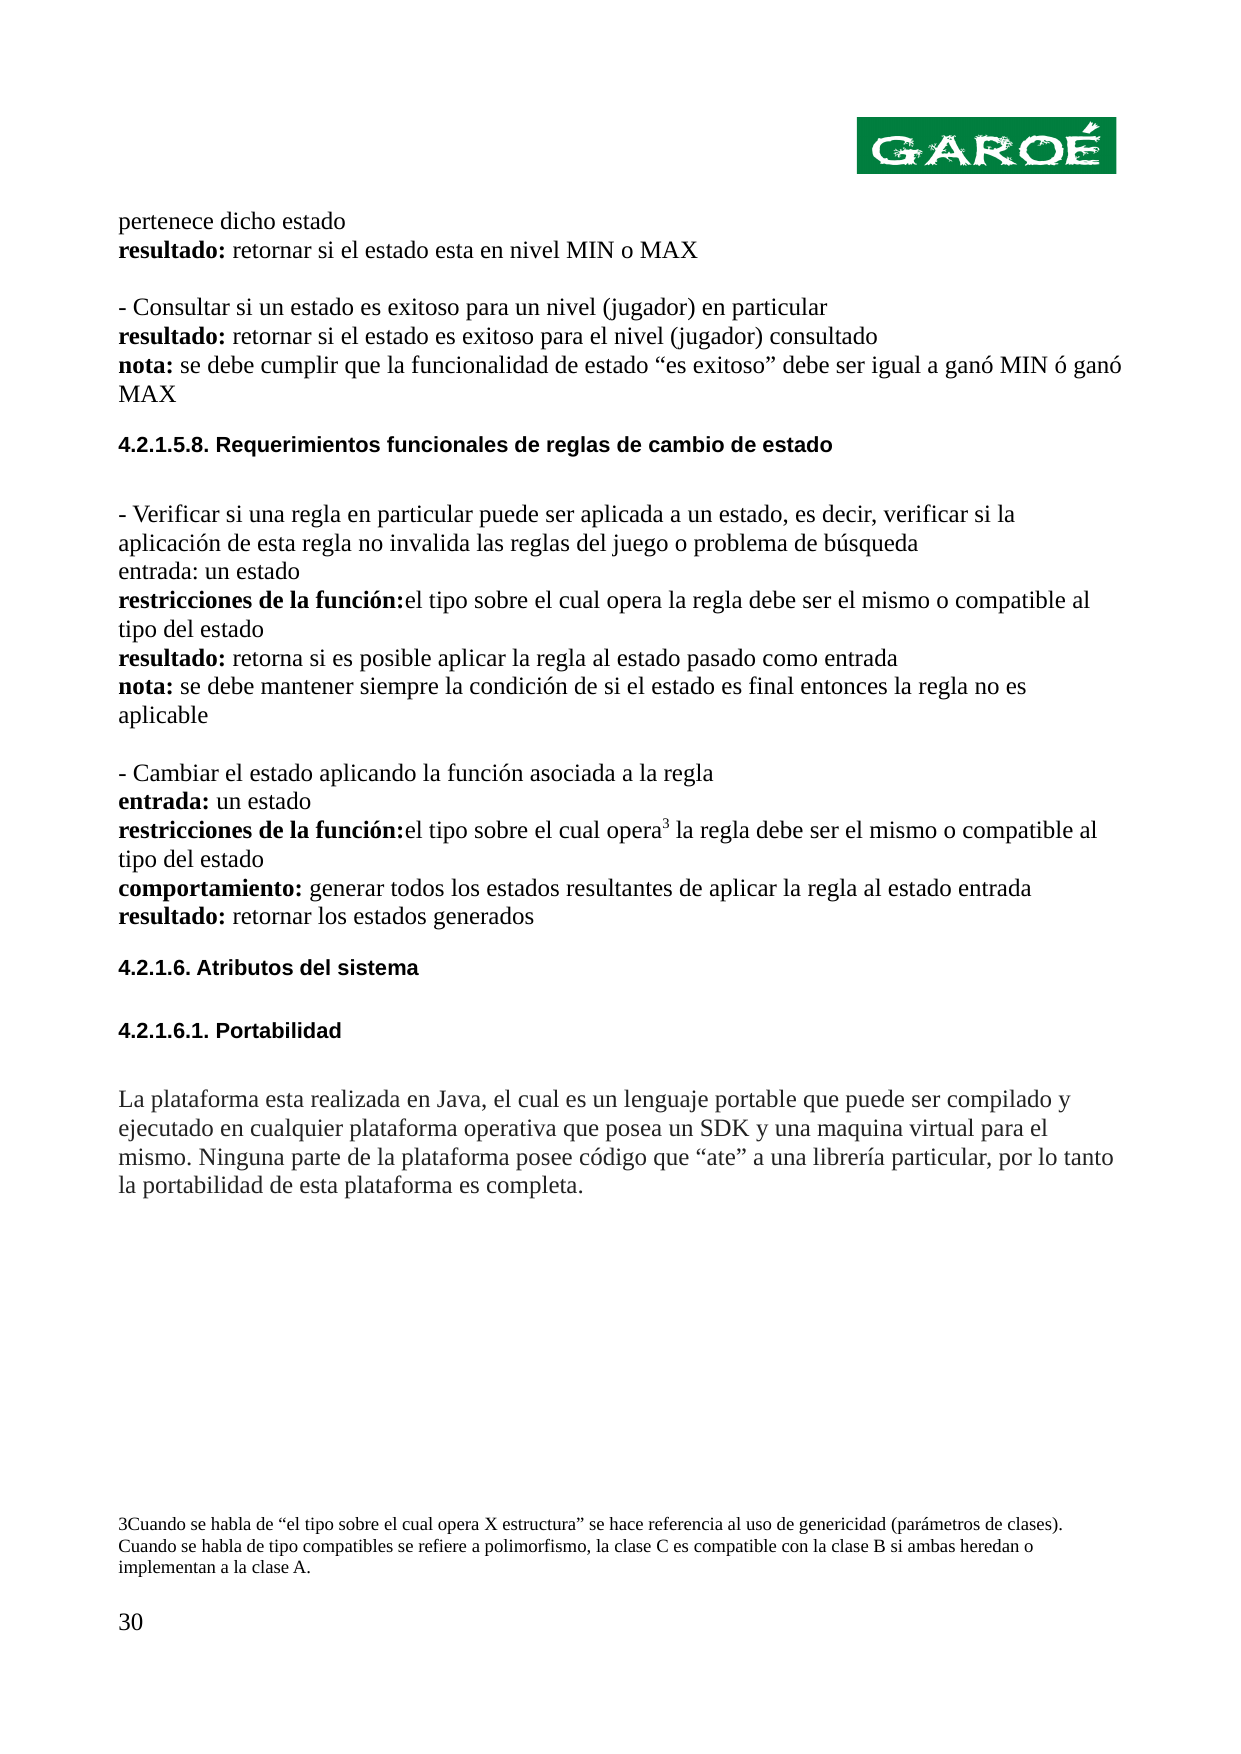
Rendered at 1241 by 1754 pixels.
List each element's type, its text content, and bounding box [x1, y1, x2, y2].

text pertenece dicho estado [118, 206, 1122, 235]
text resultado: retornar si el estado esta en nivel MIN o MAX [118, 235, 1122, 264]
subtitle 4.2.1.5.8. Requerimientos funcionales de reglas de cambio de estado [118, 432, 1122, 458]
picture [856, 117, 1117, 174]
text restricciones de la función:el tipo sobre el cual opera la regla debe ser el mismo o compatible al tipo del estado comportamiento: generar todos los estados resultantes de aplicar la regla al estado entrada resultado: retornar los estados generados [118, 815, 1122, 930]
text - Consultar si un estado es exitoso para un nivel (jugador) en particular resultado: retornar si el estado es exitoso para el nivel (jugador) consultado [118, 292, 1122, 350]
text nota: se debe cumplir que la funcionalidad de estado “es exitoso” debe ser igual a ganó MIN ó ganó MAX [118, 350, 1122, 407]
text nota: se debe mantener siempre la condición de si el estado es final entonces la regla no es aplicable - Cambiar el estado aplicando la función asociada a la regla entrada: un estado [118, 671, 1122, 815]
subtitle 4.2.1.6.1. Portabilidad [118, 1018, 1122, 1043]
text entrada: un estado restricciones de la función:el tipo sobre el cual opera la regla debe ser el mismo o compatible al tipo del estado resultado: retorna si es posible aplicar la regla al estado pasado como entrada [118, 556, 1122, 671]
text Cuando se habla de “el tipo sobre el cual opera X estructura” se hace referencia al uso de genericidad (parámetros de clases). Cuando se habla de tipo compatibles se refiere a polimorfismo, la clase C es compatible con la clase B si ambas heredan o implementan a la clase A. [118, 1513, 1122, 1578]
text - Verificar si una regla en particular puede ser aplicada a un estado, es decir, verificar si la aplicación de esta regla no invalida las reglas del juego o problema de búsqueda [118, 499, 1122, 556]
subtitle 4.2.1.6. Atributos del sistema [118, 955, 1122, 980]
text La plataforma esta realizada en Java, el cual es un lenguaje portable que puede ser compilado y ejecutado en cualquier plataforma operativa que posea un SDK y una maquina virtual para el mismo. Ninguna parte de la plataforma posee código que “ate” a una librería particular, por lo tanto la portabilidad de esta plataforma es completa. [118, 1084, 1122, 1199]
